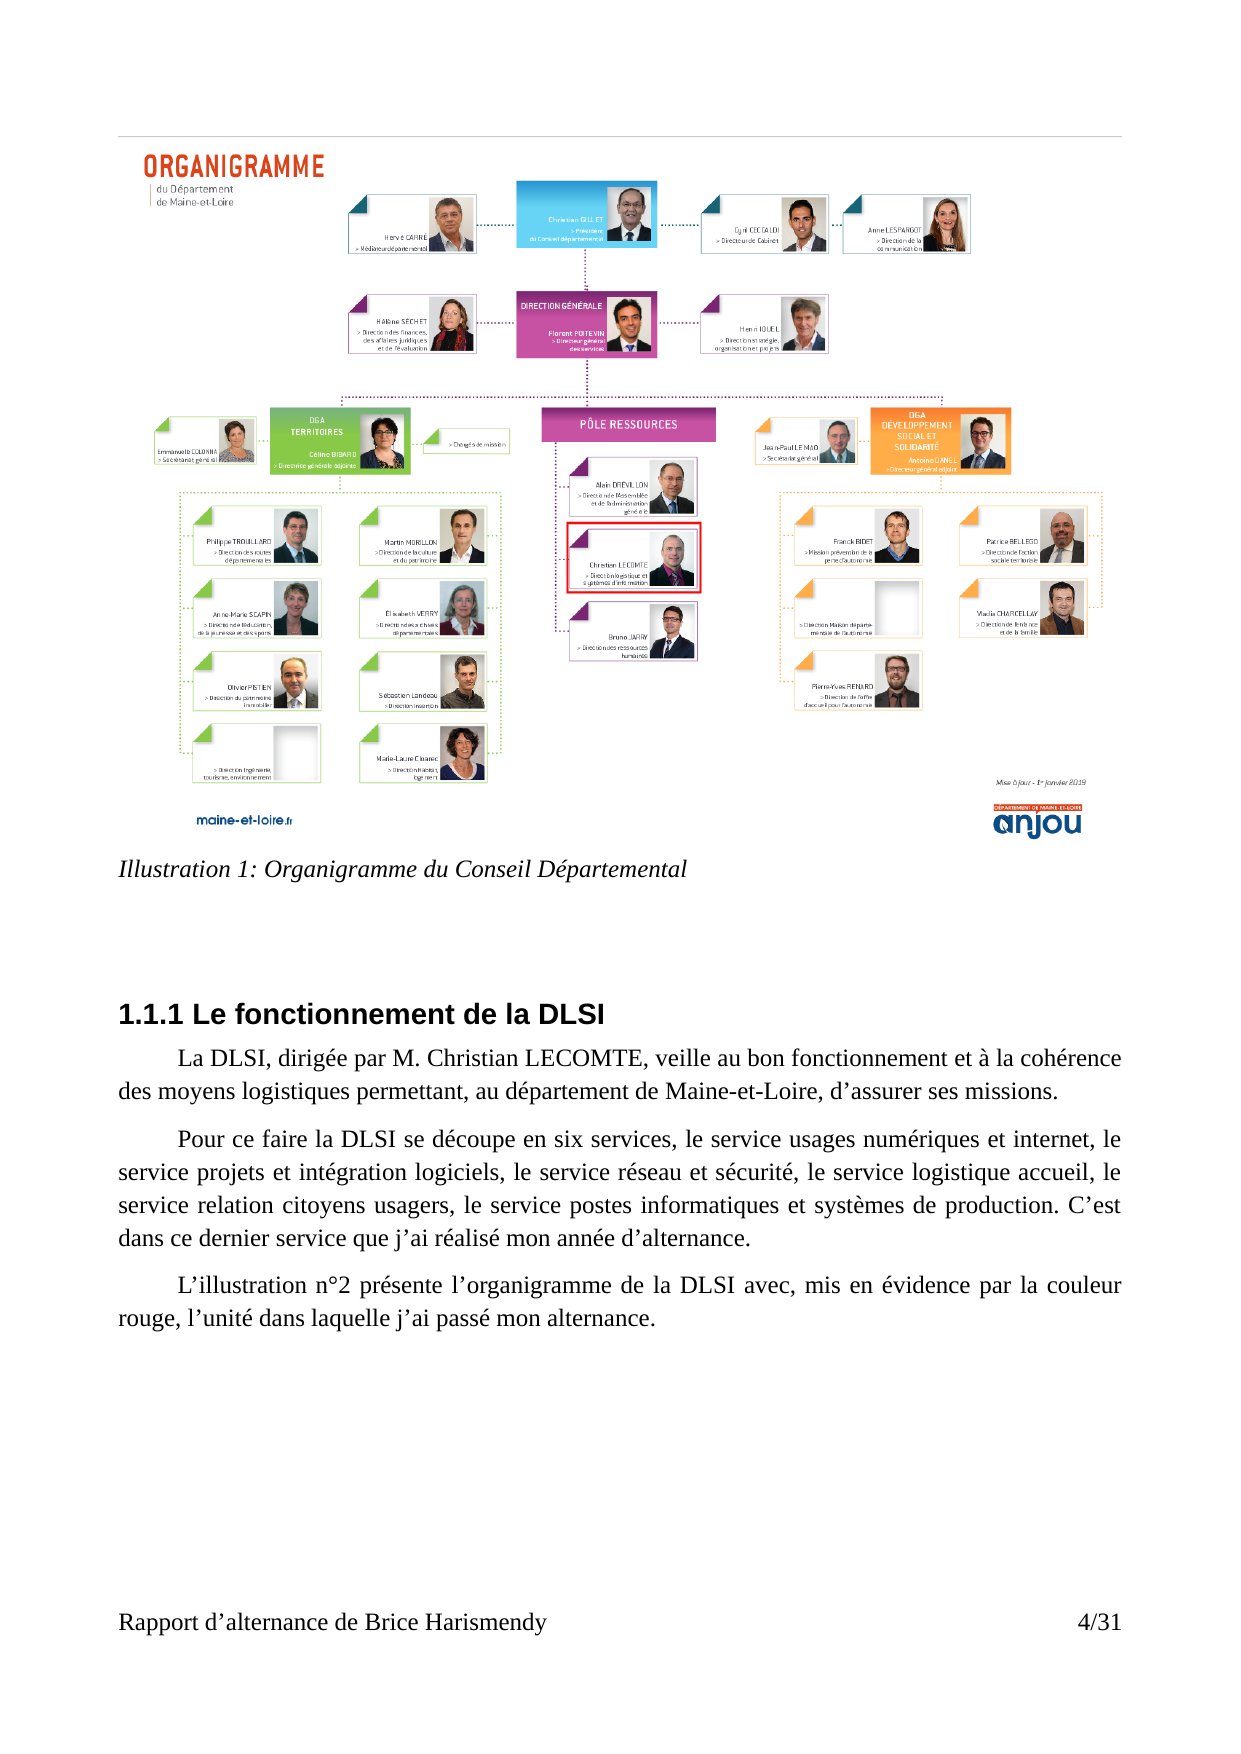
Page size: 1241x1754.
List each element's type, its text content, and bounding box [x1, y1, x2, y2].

subtitle Le fonctionnement de la DLSI [118, 997, 1122, 1031]
text La DLSI, dirigée par M. Christian LECOMTE, veille au bon fonctionnement et à la cohérence des moyens logistiques permettant, au département de Maine-et-Loire, d’assurer ses missions. [118, 1043, 1122, 1105]
text Illustration 1: Organigramme du Conseil Départemental [118, 849, 1122, 883]
text L’illustration n°2 présente l’organigramme de la DLSI avec, mis en évidence par la couleur rouge, l’unité dans laquelle j’ai passé mon alternance. [118, 1270, 1122, 1332]
text Pour ce faire la DLSI se découpe en six services, le service usages numériques et internet, le service projets et intégration logiciels, le service réseau et sécurité, le service logistique accueil, le service relation citoyens usagers, le service postes informatiques et systèmes de production. C’est dans ce dernier service que j’ai réalisé mon année d’alternance. [118, 1124, 1122, 1251]
picture [118, 136, 1123, 849]
